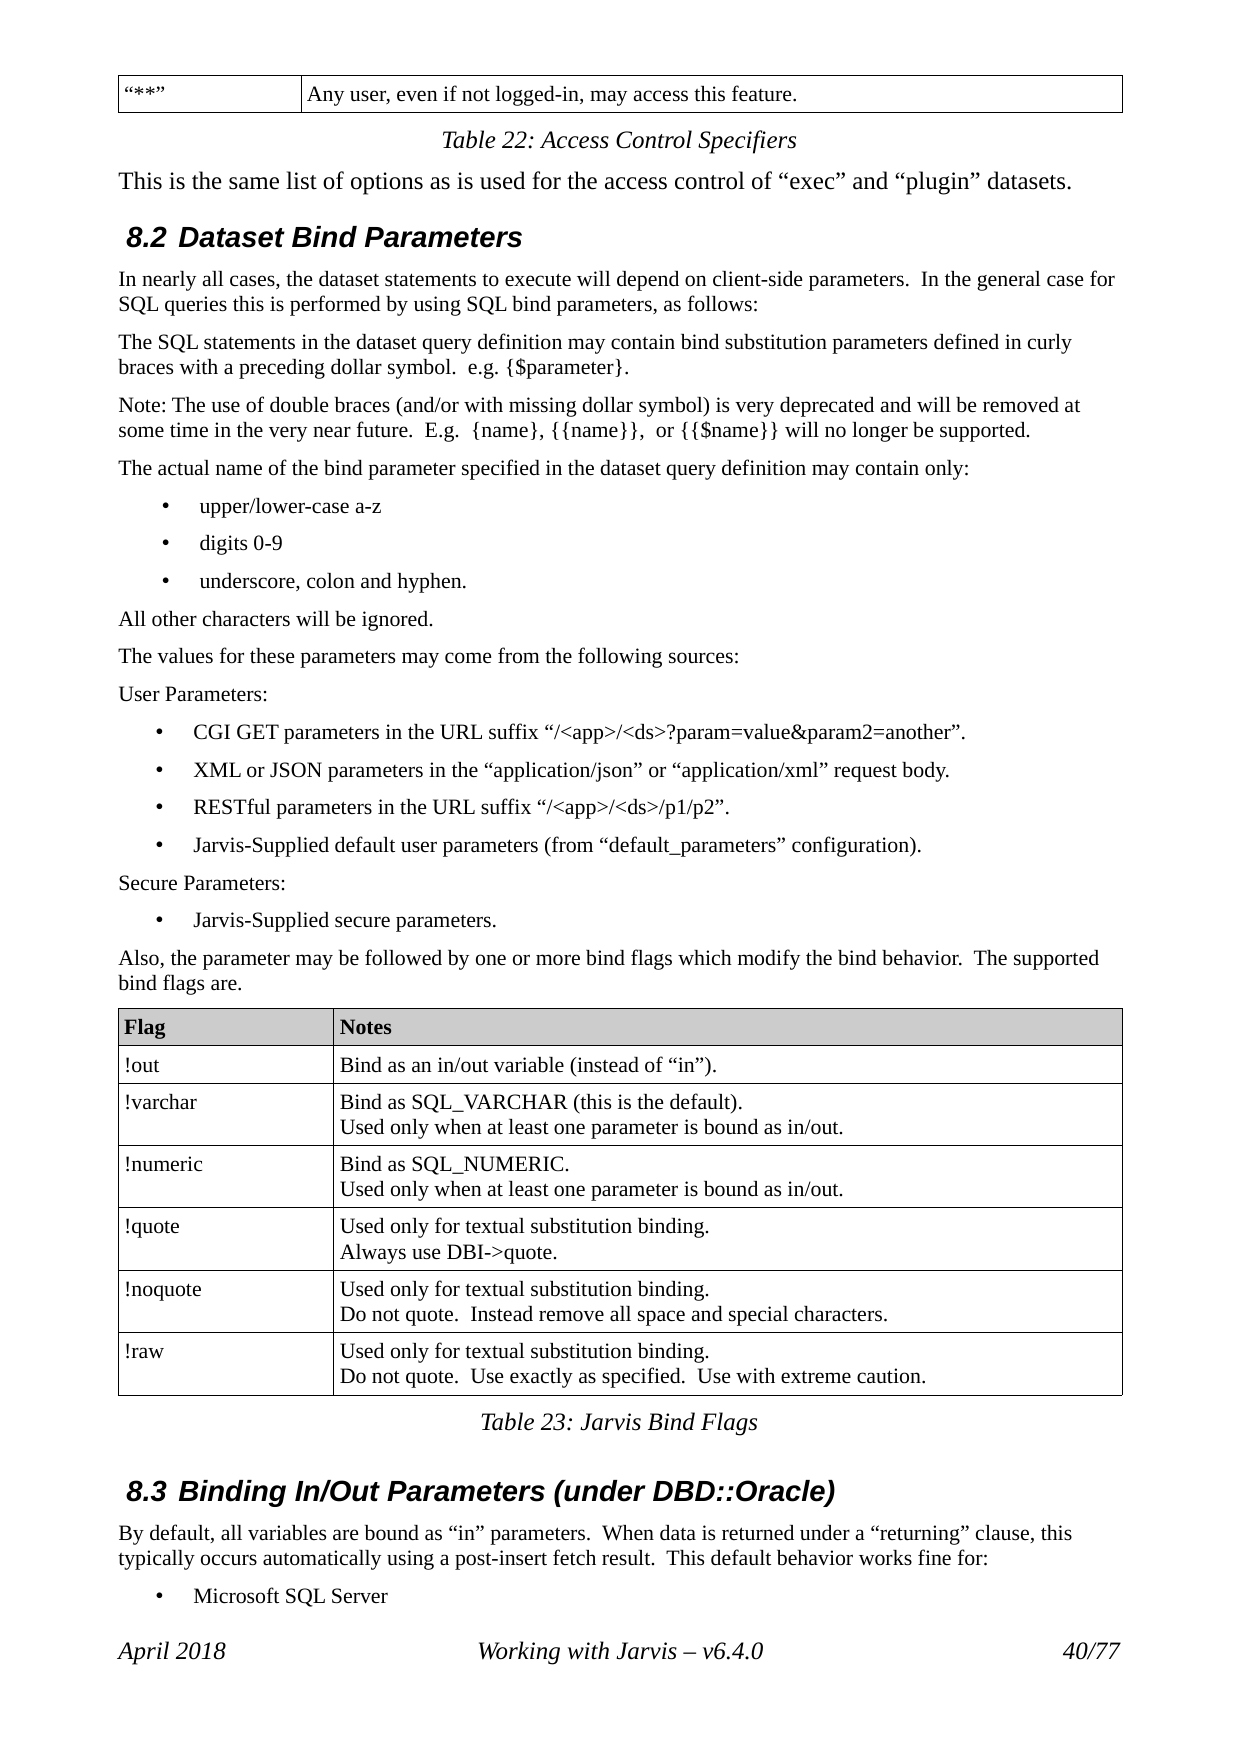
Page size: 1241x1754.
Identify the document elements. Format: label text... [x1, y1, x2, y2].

list XML or JSON parameters in the “application/json” or “application/xml” request body. [156, 757, 1122, 782]
text All other characters will be ignored. [118, 606, 1122, 631]
table_cell !noquote [119, 1271, 333, 1332]
table_cell Used only for textual substitution binding. Do not quote. Instead remove all space and special characters. [334, 1271, 1122, 1332]
text Note: The use of double braces (and/or with missing dollar symbol) is very deprecated and will be removed at some time in the very near future. E.g. {name}, {{name}}, or {{$name}} will no longer be supported. [118, 392, 1122, 442]
list Microsoft SQL Server [156, 1583, 1122, 1608]
text Table 22: Access Control Specifiers [118, 125, 1122, 154]
table_cell Bind as an in/out variable (instead of “in”). [334, 1046, 1122, 1082]
table_cell !numeric [119, 1146, 333, 1207]
table_cell Any user, even if not logged-in, may access this feature. [302, 76, 1122, 112]
text Also, the parameter may be followed by one or more bind flags which modify the bind behavior. The supported bind flags are. [118, 945, 1122, 996]
list underscore, colon and hyphen. [162, 568, 1122, 593]
table_cell Used only for textual substitution binding. Always use DBI->quote. [334, 1208, 1122, 1270]
list upper/lower-case a-z [162, 493, 1122, 518]
table_cell “**” [119, 76, 301, 112]
table_cell Used only for textual substitution binding. Do not quote. Use exactly as specified. Use with extreme caution. [334, 1333, 1122, 1394]
text The SQL statements in the dataset query definition may contain bind substitution parameters defined in curly braces with a preceding dollar symbol. e.g. {$parameter}. [118, 329, 1122, 379]
text The values for these parameters may come from the following sources: [118, 643, 1122, 669]
text By default, all variables are bound as “in” parameters. When data is returned under a “returning” clause, this typically occurs automatically using a post-insert fetch result. This default behavior works fine for: [118, 1520, 1122, 1570]
table_cell Bind as SQL_NUMERIC. Used only when at least one parameter is bound as in/out. [334, 1146, 1122, 1207]
list CGI GET parameters in the URL suffix “/<app>/<ds>?param=value&param2=another”. [156, 719, 1122, 744]
text In nearly all cases, the dataset statements to execute will depend on client-side parameters. In the general case for SQL queries this is performed by using SQL bind parameters, as follows: [118, 266, 1122, 317]
table_header Notes [334, 1009, 1122, 1045]
list Jarvis-Supplied secure parameters. [156, 907, 1122, 933]
text The actual name of the bind parameter specified in the dataset query definition may contain only: [118, 455, 1122, 480]
table_cell !out [119, 1046, 333, 1082]
table_header Flag [119, 1009, 333, 1045]
text Secure Parameters: [118, 870, 1122, 895]
subtitle Dataset Bind Parameters [118, 220, 1122, 254]
text Table 23: Jarvis Bind Flags [118, 1407, 1122, 1436]
text User Parameters: [118, 681, 1122, 706]
table_cell !varchar [119, 1084, 333, 1145]
subtitle Binding In/Out Parameters (under DBD::Oracle) [118, 1474, 1122, 1507]
list RESTful parameters in the URL suffix “/<app>/<ds>/p1/p2”. [156, 794, 1122, 819]
table_cell Bind as SQL_VARCHAR (this is the default). Used only when at least one parameter is bound as in/out. [334, 1084, 1122, 1145]
list digits 0-9 [162, 530, 1122, 556]
table_cell !quote [119, 1208, 333, 1270]
list Jarvis-Supplied default user parameters (from “default_parameters” configuration). [156, 832, 1122, 857]
table_cell !raw [119, 1333, 333, 1394]
text This is the same list of options as is used for the access control of “exec” and “plugin” datasets. [118, 166, 1122, 195]
